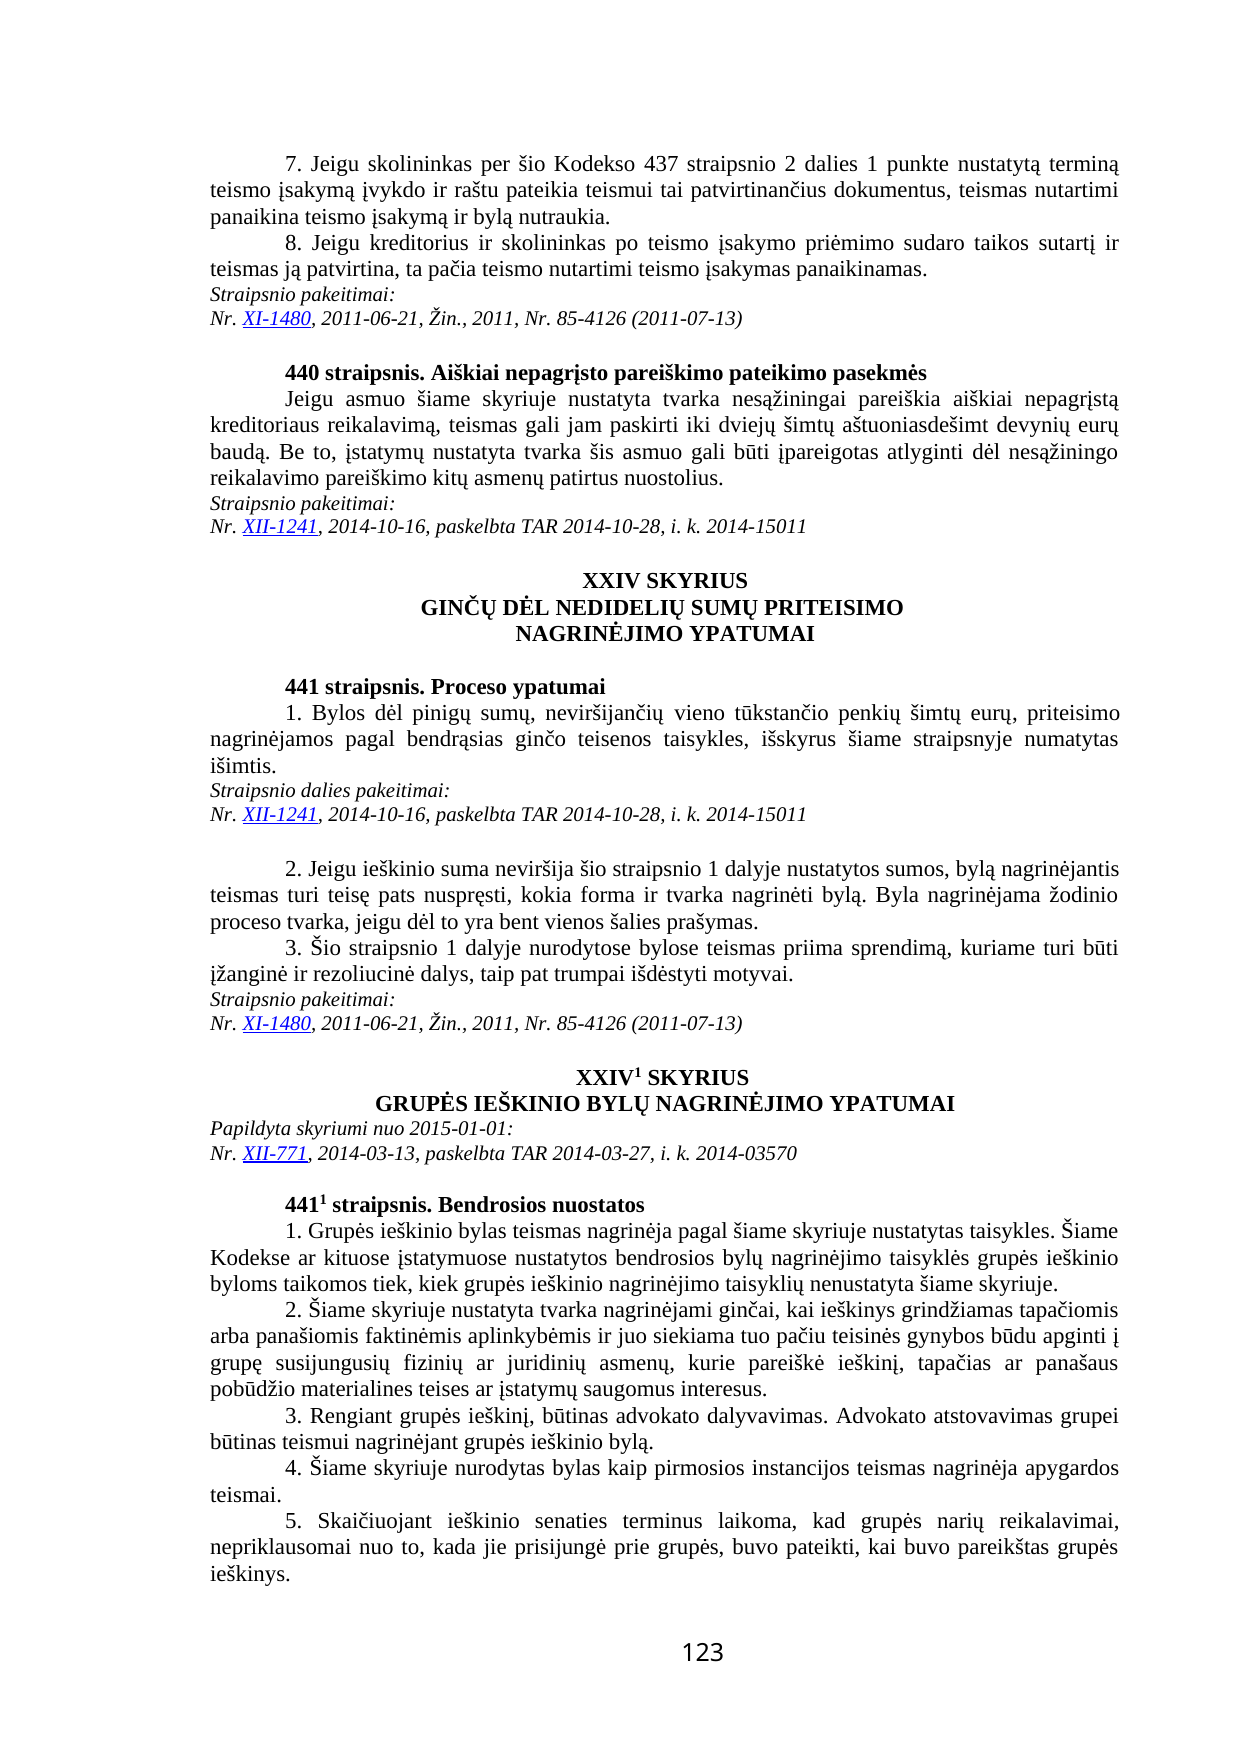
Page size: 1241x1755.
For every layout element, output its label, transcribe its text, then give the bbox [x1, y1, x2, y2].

text 2. Šiame skyriuje nustatyta tvarka nagrinėjami ginčai, kai ieškinys grindžiamas tapačiomis arba panašiomis faktinėmis aplinkybėmis ir juo siekiama tuo pačiu teisinės gynybos būdu apginti į grupę susijungusių fizinių ar juridinių asmenų, kurie pareiškė ieškinį, tapačias ar panašaus pobūdžio materialines teises ar įstatymų saugomus interesus. [210, 1296, 1120, 1402]
text Nr. XI-1480, 2011-06-21, Žin., 2011, Nr. 85-4126 (2011-07-13) [210, 306, 1120, 330]
text 7. Jeigu skolininkas per šio Kodekso 437 straipsnio 2 dalies 1 punkte nustatytą terminą teismo įsakymą įvykdo ir raštu pateikia teismui tai patvirtinančius dokumentus, teismas nutartimi panaikina teismo įsakymą ir bylą nutraukia. [210, 150, 1120, 229]
text 5. Skaičiuojant ieškinio senaties terminus laikoma, kad grupės narių reikalavimai, nepriklausomai nuo to, kada jie prisijungė prie grupės, buvo pateikti, kai buvo pareikštas grupės ieškinys. [210, 1507, 1120, 1586]
text 1. Bylos dėl pinigų sumų, neviršijančių vieno tūkstančio penkių šimtų eurų, priteisimo nagrinėjamos pagal bendrąsias ginčo teisenos taisykles, išskyrus šiame straipsnyje numatytas išimtis. [210, 699, 1120, 778]
text Nr. XII-771, 2014-03-13, paskelbta TAR 2014-03-27, i. k. 2014-03570 [210, 1140, 1120, 1164]
text Papildyta skyriumi nuo 2015-01-01: [210, 1116, 1120, 1140]
text XXIV1 skyrius [210, 1064, 1120, 1090]
text Straipsnio dalies pakeitimai: [210, 778, 1120, 802]
text 4. Šiame skyriuje nurodytas bylas kaip pirmosios instancijos teismas nagrinėja apygardos teismai. [210, 1454, 1120, 1507]
text Straipsnio pakeitimai: [210, 282, 1120, 306]
text Ginčų dėl nedidelių sumų priteisimo [210, 594, 1120, 620]
text grupės ieškinio Bylų nagrinėjimo ypatumai [210, 1090, 1120, 1116]
text Nr. XI-1480, 2011-06-21, Žin., 2011, Nr. 85-4126 (2011-07-13) [210, 1011, 1120, 1035]
text 3. Šio straipsnio 1 dalyje nurodytose bylose teismas priima sprendimą, kuriame turi būti įžanginė ir rezoliucinė dalys, taip pat trumpai išdėstyti motyvai. [210, 934, 1120, 987]
text 4411 straipsnis. Bendrosios nuostatos [210, 1191, 1120, 1217]
text XXIV skyrius [210, 567, 1120, 594]
text 440 straipsnis. Aiškiai nepagrįsto pareiškimo pateikimo pasekmės [210, 359, 1120, 385]
text Straipsnio pakeitimai: [210, 987, 1120, 1011]
text 1. Grupės ieškinio bylas teismas nagrinėja pagal šiame skyriuje nustatytas taisykles. Šiame Kodekse ar kituose įstatymuose nustatytos bendrosios bylų nagrinėjimo taisyklės grupės ieškinio byloms taikomos tiek, kiek grupės ieškinio nagrinėjimo taisyklių nenustatyta šiame skyriuje. [210, 1217, 1120, 1296]
text 3. Rengiant grupės ieškinį, būtinas advokato dalyvavimas. Advokato atstovavimas grupei būtinas teismui nagrinėjant grupės ieškinio bylą. [210, 1402, 1120, 1454]
text Jeigu asmuo šiame skyriuje nustatyta tvarka nesąžiningai pareiškia aiškiai nepagrįstą kreditoriaus reikalavimą, teismas gali jam paskirti iki dviejų šimtų aštuoniasdešimt devynių eurų baudą. Be to, įstatymų nustatyta tvarka šis asmuo gali būti įpareigotas atlyginti dėl nesąžiningo reikalavimo pareiškimo kitų asmenų patirtus nuostolius. [210, 385, 1120, 490]
text Nr. XII-1241, 2014-10-16, paskelbta TAR 2014-10-28, i. k. 2014-15011 [210, 802, 1120, 826]
text Nr. XII-1241, 2014-10-16, paskelbta TAR 2014-10-28, i. k. 2014-15011 [210, 514, 1120, 538]
text nagrinėjimo ypatumai [210, 620, 1120, 646]
text Straipsnio pakeitimai: [210, 490, 1120, 514]
text 2. Jeigu ieškinio suma neviršija šio straipsnio 1 dalyje nustatytos sumos, bylą nagrinėjantis teismas turi teisę pats nuspręsti, kokia forma ir tvarka nagrinėti bylą. Byla nagrinėjama žodinio proceso tvarka, jeigu dėl to yra bent vienos šalies prašymas. [210, 855, 1120, 934]
text 8. Jeigu kreditorius ir skolininkas po teismo įsakymo priėmimo sudaro taikos sutartį ir teismas ją patvirtina, ta pačia teismo nutartimi teismo įsakymas panaikinamas. [210, 229, 1120, 282]
text 441 straipsnis. Proceso ypatumai [210, 673, 1120, 699]
